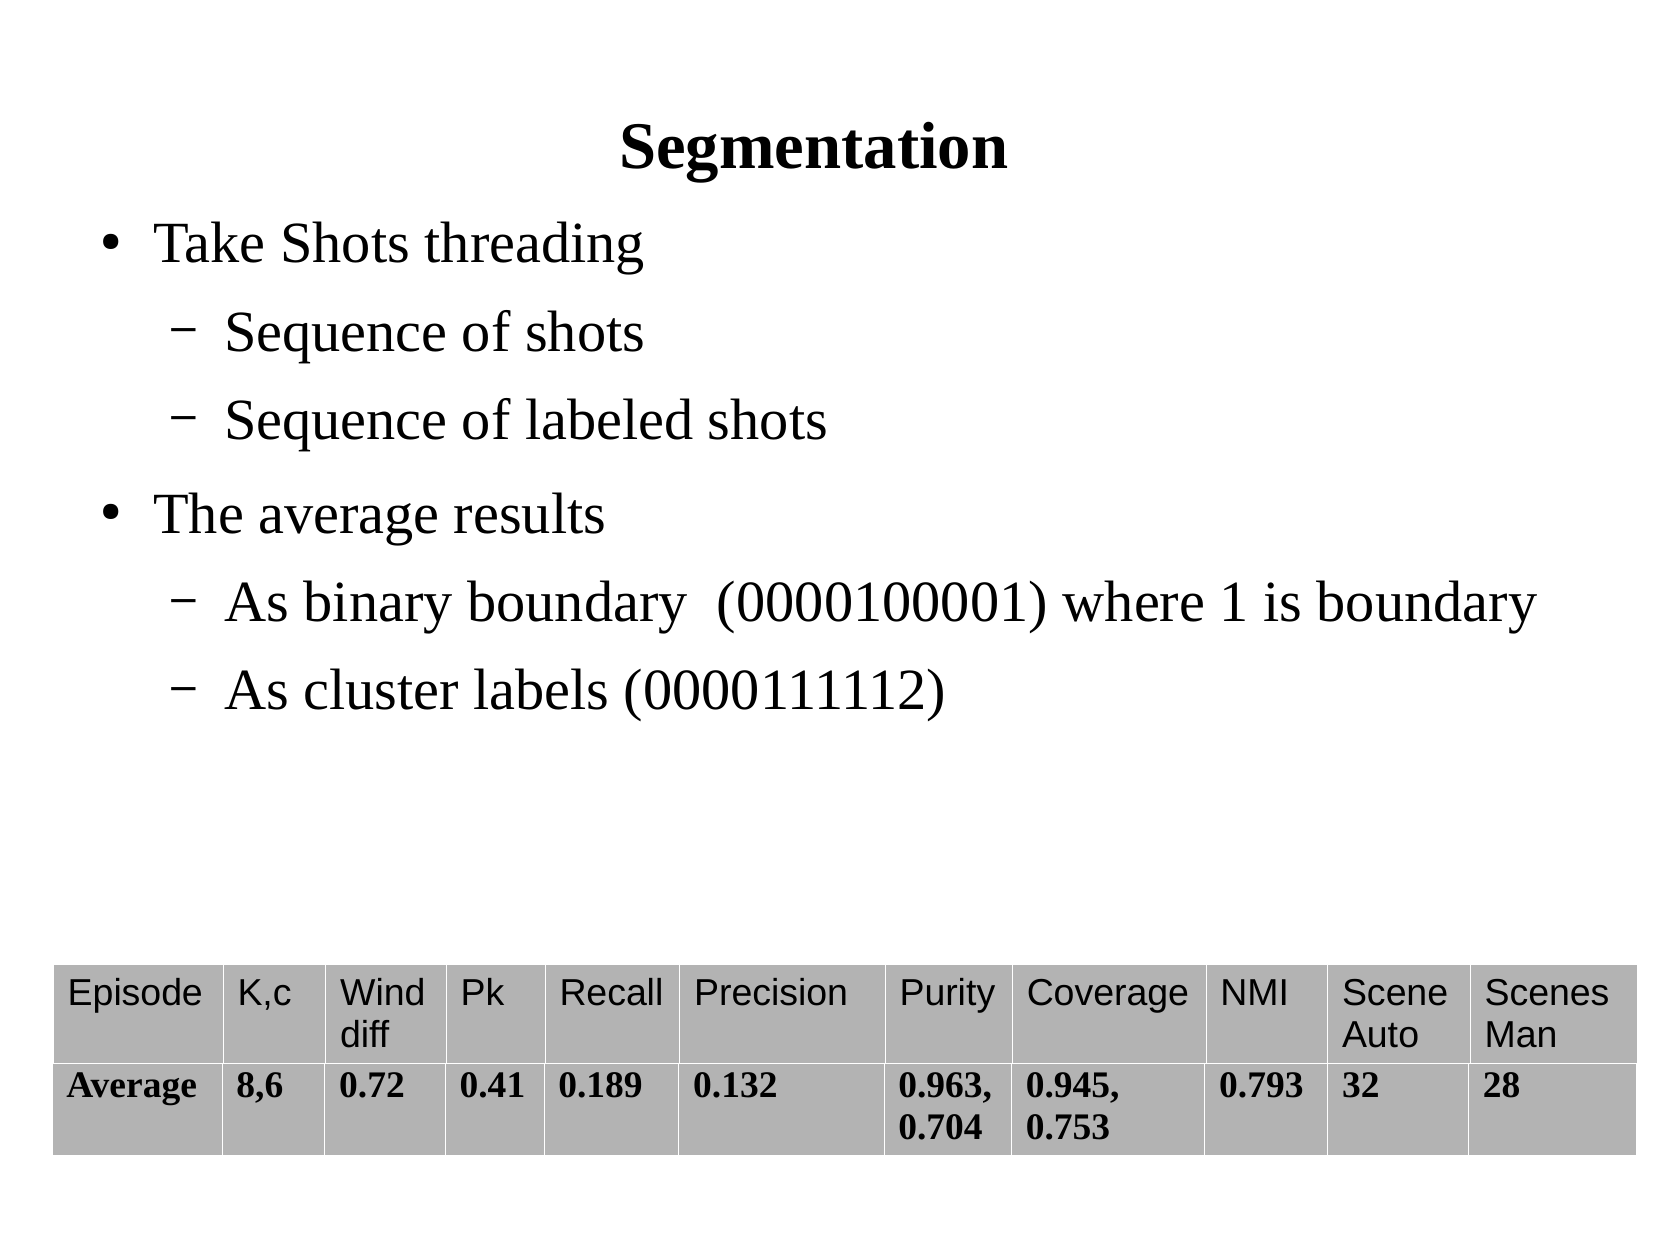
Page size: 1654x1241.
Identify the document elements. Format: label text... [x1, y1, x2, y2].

table_header NMI [1207, 965, 1327, 1063]
table_header Precision [680, 965, 885, 1063]
table_header Episode [54, 965, 223, 1063]
table_header 0.41 [446, 1064, 544, 1155]
table_header Coverage [1013, 965, 1206, 1063]
table_header Recall [546, 965, 679, 1063]
table_header Average [53, 1064, 222, 1155]
table_header 0.945, 0.753 [1012, 1064, 1204, 1155]
table_header Scenes Man [1471, 965, 1637, 1063]
list Take Shots threading Sequence of shots Sequence of labeled shots The average results As binary boundary (0000100001) where 1 is boundary As cluster labels (0000111112) [82, 210, 1571, 826]
table_header Wind diff [326, 965, 446, 1063]
table_header Purity [886, 965, 1012, 1063]
table_header 0.189 [545, 1064, 678, 1155]
table_header 32 [1328, 1064, 1468, 1155]
title Segmentation [82, 49, 1571, 210]
table_header Scene Auto [1328, 965, 1470, 1063]
table_header 0.132 [679, 1064, 884, 1155]
table_header K,c [224, 965, 325, 1063]
table_header 0.72 [325, 1064, 445, 1155]
table_header 8,6 [223, 1064, 324, 1155]
table_header 0.963,0.704 [885, 1064, 1011, 1155]
table_header 0.793 [1205, 1064, 1327, 1155]
table_header Pk [447, 965, 545, 1063]
table_header 28 [1469, 1064, 1636, 1155]
